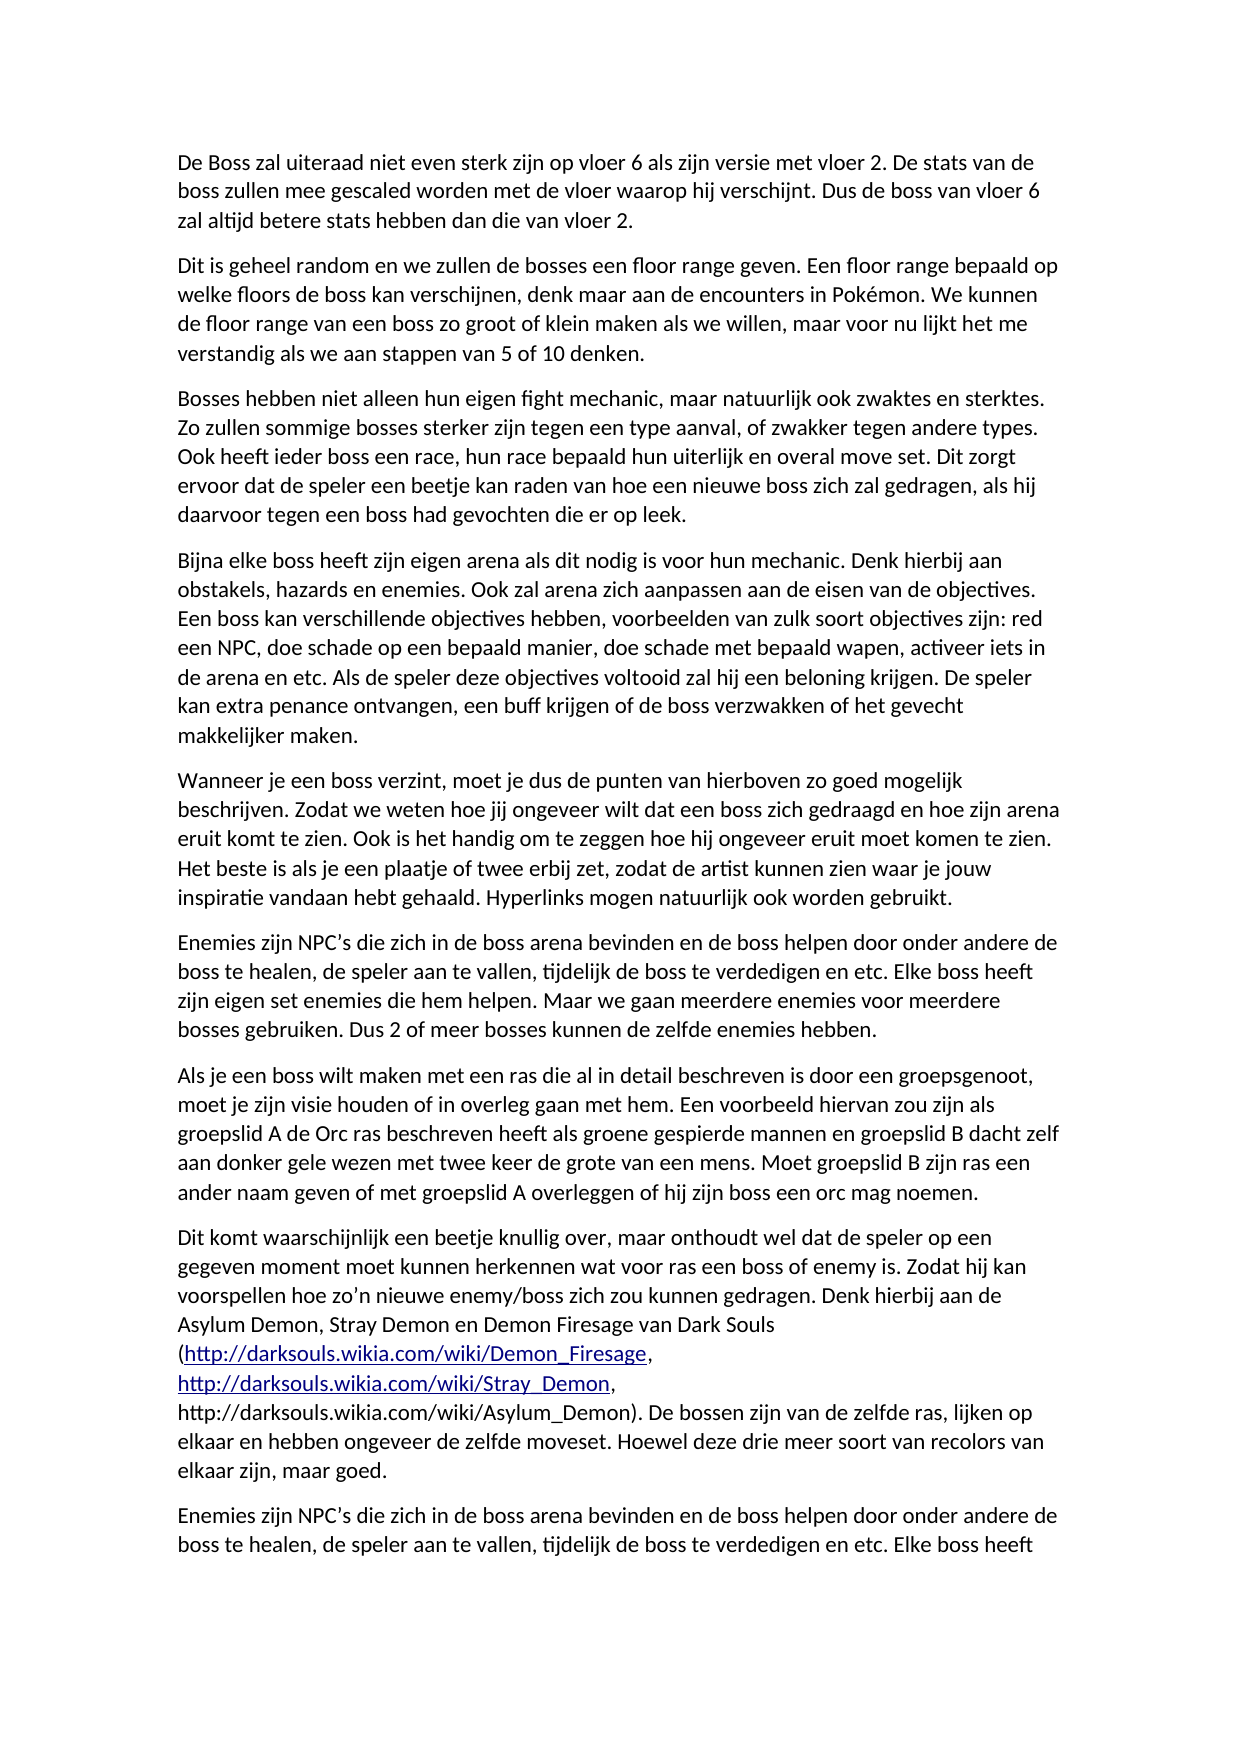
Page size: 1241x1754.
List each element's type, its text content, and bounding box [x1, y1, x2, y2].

text Dit komt waarschijnlijk een beetje knullig over, maar onthoudt wel dat de speler op een gegeven moment moet kunnen herkennen wat voor ras een boss of enemy is. Zodat hij kan voorspellen hoe zo’n nieuwe enemy/boss zich zou kunnen gedragen. Denk hierbij aan de Asylum Demon, Stray Demon en Demon Firesage van Dark Souls (http://darksouls.wikia.com/wiki/Demon_Firesage, http://darksouls.wikia.com/wiki/Stray_Demon, http://darksouls.wikia.com/wiki/Asylum_Demon). De bossen zijn van de zelfde ras, lijken op elkaar en hebben ongeveer de zelfde moveset. Hoewel deze drie meer soort van recolors van elkaar zijn, maar goed. [177, 1223, 1063, 1484]
text Bijna elke boss heeft zijn eigen arena als dit nodig is voor hun mechanic. Denk hierbij aan obstakels, hazards en enemies. Ook zal arena zich aanpassen aan de eisen van de objectives. Een boss kan verschillende objectives hebben, voorbeelden van zulk soort objectives zijn: red een NPC, doe schade op een bepaald manier, doe schade met bepaald wapen, activeer iets in de arena en etc. Als de speler deze objectives voltooid zal hij een beloning krijgen. De speler kan extra penance ontvangen, een buff krijgen of de boss verzwakken of het gevecht makkelijker maken. [177, 546, 1063, 749]
text Enemies zijn NPC’s die zich in de boss arena bevinden en de boss helpen door onder andere de boss te healen, de speler aan te vallen, tijdelijk de boss te verdedigen en etc. Elke boss heeft zijn eigen set enemies die hem helpen. Maar we gaan meerdere enemies voor meerdere bosses gebruiken. Dus 2 of meer bosses kunnen de zelfde enemies hebben. [177, 928, 1063, 1044]
text De Boss zal uiteraad niet even sterk zijn op vloer 6 als zijn versie met vloer 2. De stats van de boss zullen mee gescaled worden met de vloer waarop hij verschijnt. Dus de boss van vloer 6 zal altijd betere stats hebben dan die van vloer 2. [177, 148, 1063, 234]
text Bosses hebben niet alleen hun eigen fight mechanic, maar natuurlijk ook zwaktes en sterktes. Zo zullen sommige bosses sterker zijn tegen een type aanval, of zwakker tegen andere types. Ook heeft ieder boss een race, hun race bepaald hun uiterlijk en overal move set. Dit zorgt ervoor dat de speler een beetje kan raden van hoe een nieuwe boss zich zal gedragen, als hij daarvoor tegen een boss had gevochten die er op leek. [177, 384, 1063, 529]
text Als je een boss wilt maken met een ras die al in detail beschreven is door een groepsgenoot, moet je zijn visie houden of in overleg gaan met hem. Een voorbeeld hiervan zou zijn als groepslid A de Orc ras beschreven heeft als groene gespierde mannen en groepslid B dacht zelf aan donker gele wezen met twee keer de grote van een mens. Moet groepslid B zijn ras een ander naam geven of met groepslid A overleggen of hij zijn boss een orc mag noemen. [177, 1061, 1063, 1206]
text Wanneer je een boss verzint, moet je dus de punten van hierboven zo goed mogelijk beschrijven. Zodat we weten hoe jij ongeveer wilt dat een boss zich gedraagd en hoe zijn arena eruit komt te zien. Ook is het handig om te zeggen hoe hij ongeveer eruit moet komen te zien. Het beste is als je een plaatje of twee erbij zet, zodat de artist kunnen zien waar je jouw inspiratie vandaan hebt gehaald. Hyperlinks mogen natuurlijk ook worden gebruikt. [177, 766, 1063, 911]
text Dit is geheel random en we zullen de bosses een floor range geven. Een floor range bepaald op welke floors de boss kan verschijnen, denk maar aan de encounters in Pokémon. We kunnen de floor range van een boss zo groot of klein maken als we willen, maar voor nu lijkt het me verstandig als we aan stappen van 5 of 10 denken. [177, 251, 1063, 367]
text Enemies zijn NPC’s die zich in de boss arena bevinden en de boss helpen door onder andere de boss te healen, de speler aan te vallen, tijdelijk de boss te verdedigen en etc. Elke boss heeft [177, 1502, 1063, 1559]
